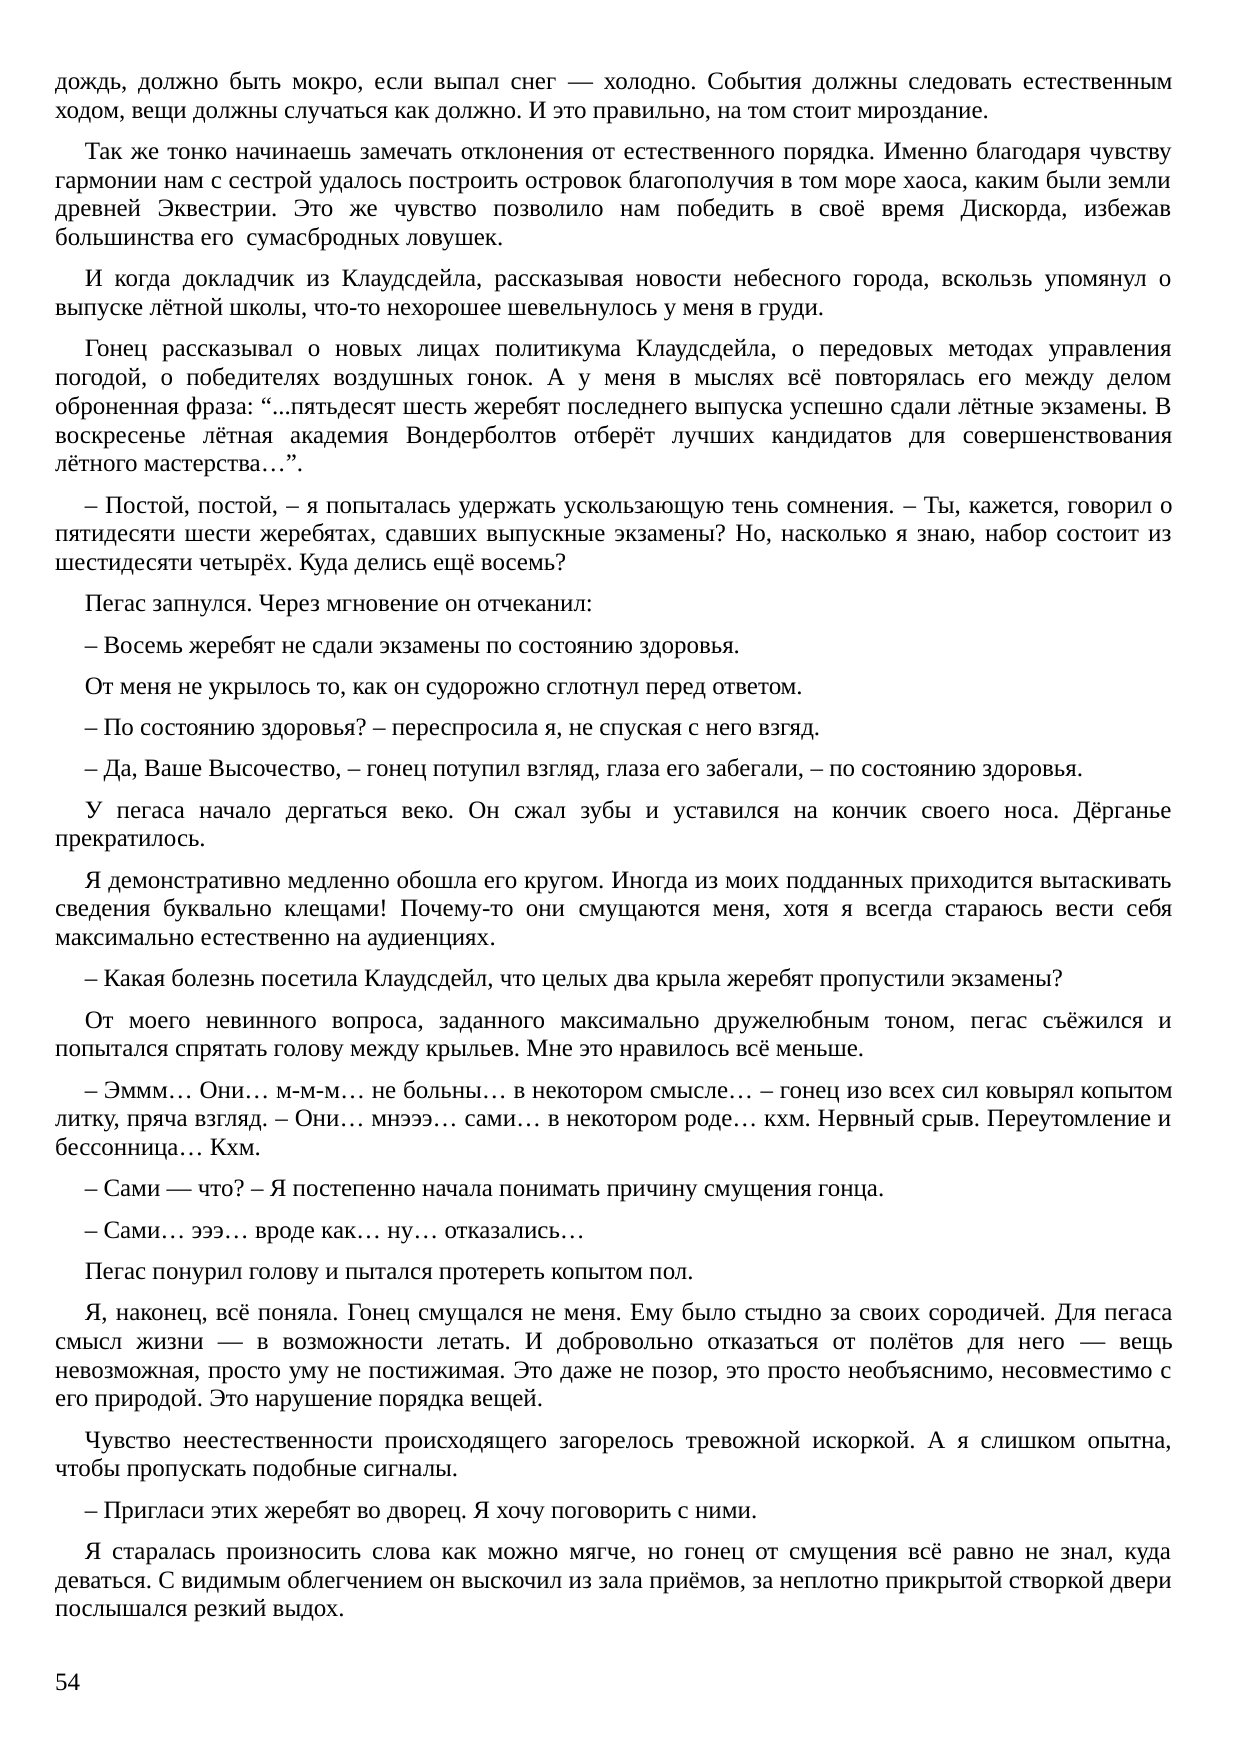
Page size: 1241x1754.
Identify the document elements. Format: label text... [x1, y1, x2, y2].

text – Пригласи этих жеребят во дворец. Я хочу поговорить с ними. [55, 1495, 1173, 1523]
text От меня не укрылось то, как он судорожно сглотнул перед ответом. [55, 671, 1173, 700]
text Пегас запнулся. Через мгновение он отчеканил: [55, 588, 1173, 617]
text Я, наконец, всё поняла. Гонец смущался не меня. Ему было стыдно за своих сородичей. Для пегаса смысл жизни — в возможности летать. И добровольно отказаться от полётов для него — вещь невозможная, просто уму не постижимая. Это даже не позор, это просто необъяснимо, несовместимо с его природой. Это нарушение порядка вещей. [55, 1297, 1173, 1412]
text – Сами — что? – Я постепенно начала понимать причину смущения гонца. [55, 1173, 1173, 1202]
text Чувство неестественности происходящего загорелось тревожной искоркой. А я слишком опытна, чтобы пропускать подобные сигналы. [55, 1425, 1173, 1482]
text И когда докладчик из Клаудсдейла, рассказывая новости небесного города, вскользь упомянул о выпуске лётной школы, что-то нехорошее шевельнулось у меня в груди. [55, 263, 1173, 321]
text – Постой, постой, – я попыталась удержать ускользающую тень сомнения. – Ты, кажется, говорил о пятидесяти шести жеребятах, сдавших выпускные экзамены? Но, насколько я знаю, набор состоит из шестидесяти четырёх. Куда делись ещё восемь? [55, 490, 1173, 576]
text дождь, должно быть мокро, если выпал снег — холодно. События должны следовать естественным ходом, вещи должны случаться как должно. И это правильно, на том стоит мироздание. [55, 66, 1173, 123]
text Гонец рассказывал о новых лицах политикума Клаудсдейла, о передовых методах управления погодой, о победителях воздушных гонок. А у меня в мыслях всё повторялась его между делом оброненная фраза: “...пятьдесят шесть жеребят последнего выпуска успешно сдали лётные экзамены. В воскресенье лётная академия Вондерболтов отберёт лучших кандидатов для совершенствования лётного мастерства…”. [55, 333, 1173, 477]
text У пегаса начало дергаться веко. Он сжал зубы и уставился на кончик своего носа. Дёрганье прекратилось. [55, 795, 1173, 852]
text Так же тонко начинаешь замечать отклонения от естественного порядка. Именно благодаря чувству гармонии нам с сестрой удалось построить островок благополучия в том море хаоса, каким были земли древней Эквестрии. Это же чувство позволило нам победить в своё время Дискорда, избежав большинства его сумасбродных ловушек. [55, 136, 1173, 251]
text Я старалась произносить слова как можно мягче, но гонец от смущения всё равно не знал, куда деваться. С видимым облегчением он выскочил из зала приёмов, за неплотно прикрытой створкой двери послышался резкий выдох. [55, 1536, 1173, 1622]
text – Восемь жеребят не сдали экзамены по состоянию здоровья. [55, 630, 1173, 658]
text – Да, Ваше Высочество, – гонец потупил взгляд, глаза его забегали, – по состоянию здоровья. [55, 753, 1173, 782]
text От моего невинного вопроса, заданного максимально дружелюбным тоном, пегас съёжился и попытался спрятать голову между крыльев. Мне это нравилось всё меньше. [55, 1005, 1173, 1062]
text Я демонстративно медленно обошла его кругом. Иногда из моих подданных приходится вытаскивать сведения буквально клещами! Почему-то они смущаются меня, хотя я всегда стараюсь вести себя максимально естественно на аудиенциях. [55, 865, 1173, 951]
text – Сами… эээ… вроде как… ну… отказались… [55, 1215, 1173, 1243]
text – Какая болезнь посетила Клаудсдейл, что целых два крыла жеребят пропустили экзамены? [55, 963, 1173, 992]
text – Эммм… Они… м-м-м… не больны… в некотором смысле… – гонец изо всех сил ковырял копытом литку, пряча взгляд. – Они… мнэээ… сами… в некотором роде… кхм. Нервный срыв. Переутомление и бессонница… Кхм. [55, 1075, 1173, 1161]
text – По состоянию здоровья? – переспросила я, не спуская с него взгяд. [55, 712, 1173, 741]
text Пегас понурил голову и пытался протереть копытом пол. [55, 1256, 1173, 1285]
